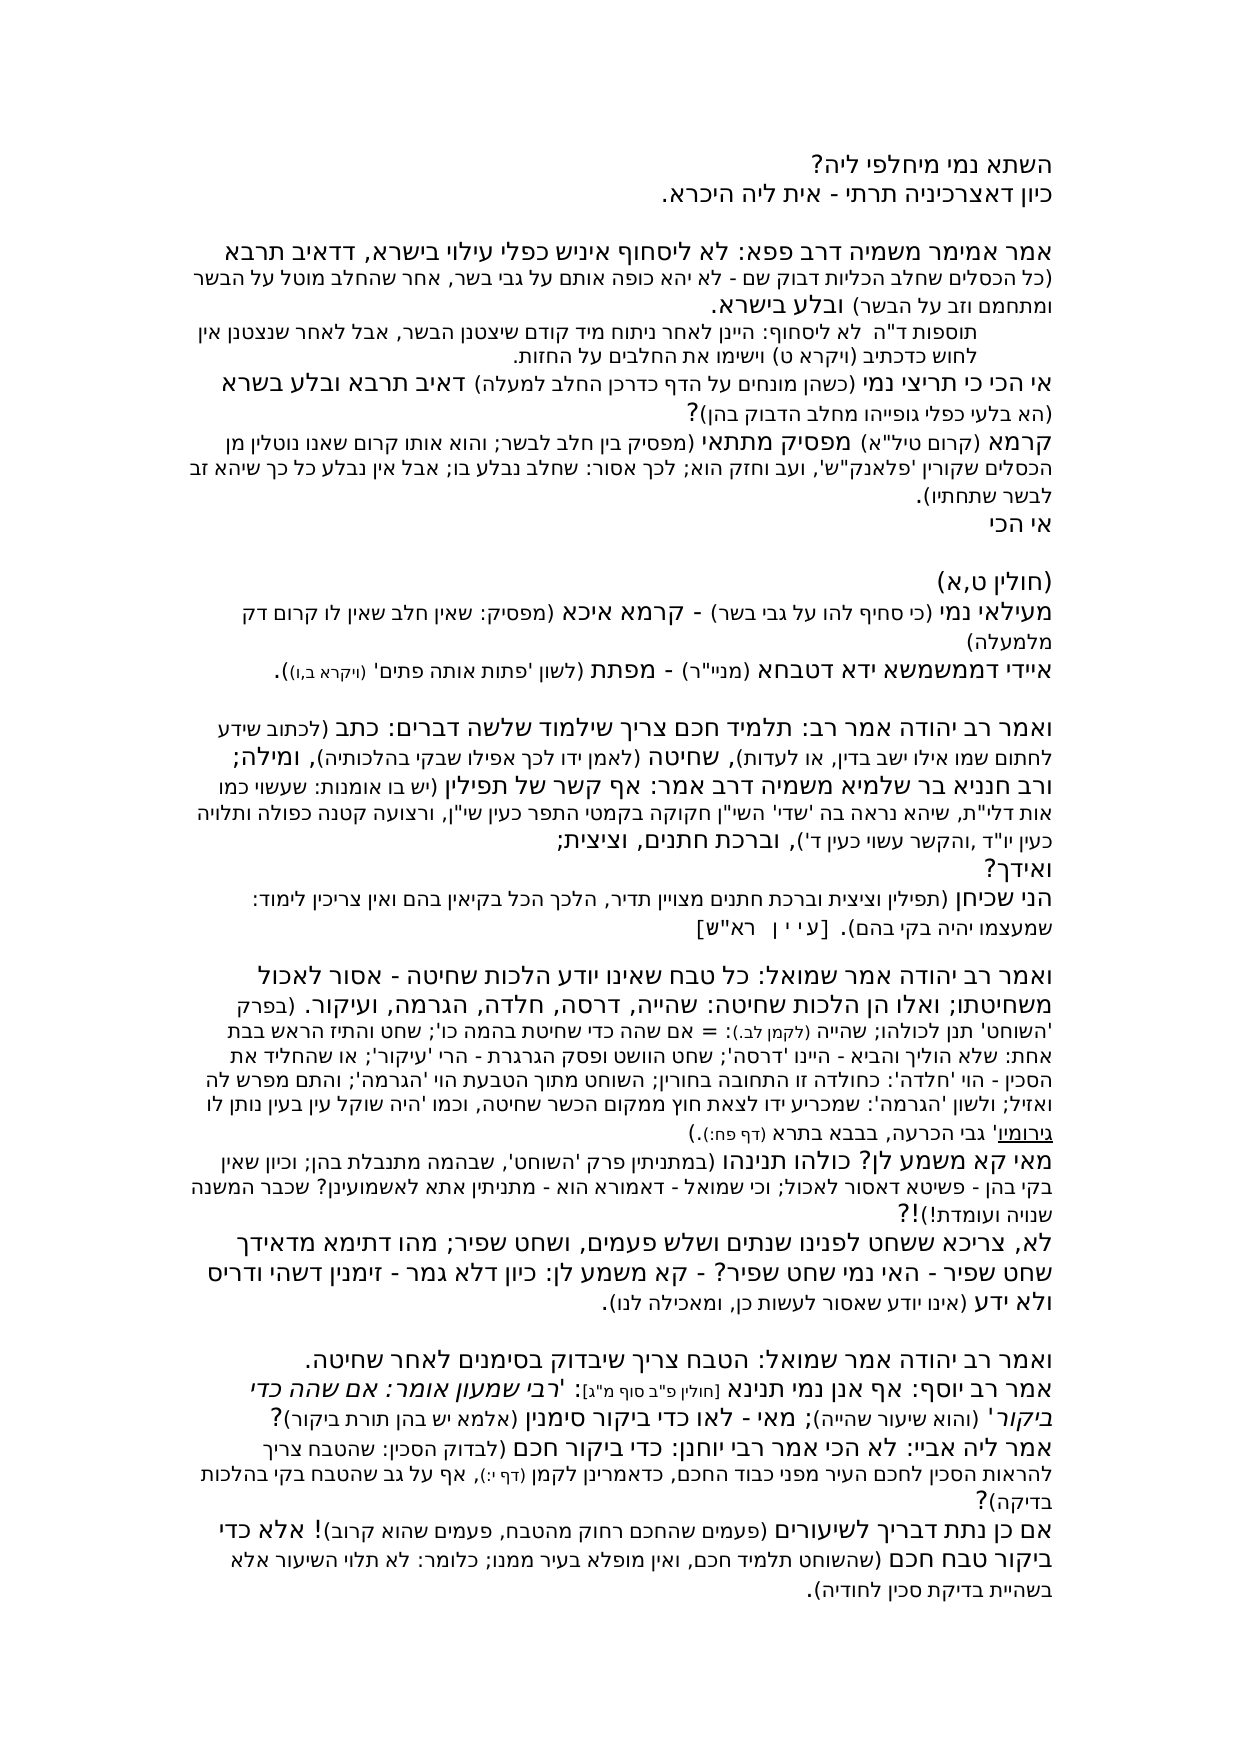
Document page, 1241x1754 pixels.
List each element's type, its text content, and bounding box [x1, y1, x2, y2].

text אמר אמימר משמיה דרב פפא: לא ליסחוף איניש כפלי עילוי בישרא, דדאיב תרבא (כל הכסלים שחלב הכליות דבוק שם - לא יהא כופה אותם על גבי בשר, אחר שהחלב מוטל על הבשר ומתחמם וזב על הבשר) ובלע בישרא. [187, 237, 1053, 320]
text כיון דאצרכיניה תרתי - אית ליה היכרא. [187, 179, 1053, 208]
text השתא נמי מיחלפי ליה? [187, 150, 1053, 179]
text ואמר רב יהודה אמר שמואל: הטבח צריך שיבדוק בסימנים לאחר שחיטה. [187, 1345, 1053, 1374]
text אמר ליה אביי: לא הכי אמר רבי יוחנן: כדי ביקור חכם (לבדוק הסכין: שהטבח צריך להראות הסכין לחכם העיר מפני כבוד החכם, כדאמרינן לקמן (דף י:), אף על גב שהטבח בקי בהלכות בדיקה)? [187, 1433, 1053, 1515]
text ואמר רב יהודה אמר רב: תלמיד חכם צריך שילמוד שלשה דברים: כתב (לכתוב שידע לחתום שמו אילו ישב בדין, או לעדות), שחיטה (לאמן ידו לכך אפילו שבקי בהלכותיה), ומילה; [187, 713, 1053, 771]
text ואמר רב יהודה אמר שמואל: כל טבח שאינו יודע הלכות שחיטה - אסור לאכול משחיטתו; ואלו הן הלכות שחיטה: שהייה, דרסה, חלדה, הגרמה, ועיקור. (בפרק 'השוחט' תנן לכולהו; שהייה (לקמן לב.): = אם שהה כדי שחיטת בהמה כו'; שחט והתיז הראש בבת אחת: שלא הוליך והביא - היינו 'דרסה'; שחט הוושט ופסק הגרגרת - הרי 'עיקור'; או שהחליד את הסכין - הוי 'חלדה': כחולדה זו התחובה בחורין; השוחט מתוך הטבעת הוי 'הגרמה'; והתם מפרש לה ואזיל; ולשון 'הגרמה': שמכריע ידו לצאת חוץ ממקום הכשר שחיטה, וכמו 'היה שוקל עין בעין נותן לו גירומיו' גבי הכרעה, בבבא בתרא (דף פח:).) [187, 961, 1053, 1146]
text אי הכי [187, 509, 1053, 539]
text (חולין ט,א) [187, 567, 1053, 597]
text ואידך? [187, 854, 1053, 883]
text מעילאי נמי (כי סחיף להו על גבי בשר) - קרמא איכא (מפסיק: שאין חלב שאין לו קרום דק מלמעלה) [187, 597, 1053, 655]
text לא, צריכא ששחט לפנינו שנתים ושלש פעמים, ושחט שפיר; מהו דתימא מדאידך שחט שפיר - האי נמי שחט שפיר? - קא משמע לן: כיון דלא גמר - זימנין דשהי ודריס ולא ידע (אינו יודע שאסור לעשות כן, ומאכילה לנו). [187, 1229, 1053, 1316]
text קרמא (קרום טיל"א) מפסיק מתתאי (מפסיק בין חלב לבשר; והוא אותו קרום שאנו נוטלין מן הכסלים שקורין 'פלאנק"ש', ועב וחזק הוא; לכך אסור: שחלב נבלע בו; אבל אין נבלע כל כך שיהא זב לבשר שתחתיו). [187, 427, 1053, 509]
text אמר רב יוסף: אף אנן נמי תנינא [חולין פ"ב סוף מ"ג]: 'רבי שמעון אומר: אם שהה כדי ביקור' (והוא שיעור שהייה); מאי - לאו כדי ביקור סימנין (אלמא יש בהן תורת ביקור)? [187, 1374, 1053, 1433]
text אי הכי כי תריצי נמי (כשהן מונחים על הדף כדרכן החלב למעלה) דאיב תרבא ובלע בשרא (הא בלעי כפלי גופייהו מחלב הדבוק בהן)? [187, 368, 1053, 427]
text מאי קא משמע לן? כולהו תנינהו (במתניתין פרק 'השוחט', שבהמה מתנבלת בהן; וכיון שאין בקי בהן - פשיטא דאסור לאכול; וכי שמואל - דאמורא הוא - מתניתין אתא לאשמועינן? שכבר המשנה שנויה ועומדת!)!? [187, 1146, 1053, 1229]
text ורב חנניא בר שלמיא משמיה דרב אמר: אף קשר של תפילין (יש בו אומנות: שעשוי כמו אות דלי"ת, שיהא נראה בה 'שדי' השי"ן חקוקה בקמטי התפר כעין שי"ן, ורצועה קטנה כפולה ותלויה כעין יו"ד ,והקשר עשוי כעין ד'), וברכת חתנים, וציצית; [187, 771, 1053, 854]
text אם כן נתת דבריך לשיעורים (פעמים שהחכם רחוק מהטבח, פעמים שהוא קרוב)! אלא כדי ביקור טבח חכם (שהשוחט תלמיד חכם, ואין מופלא בעיר ממנו; כלומר: לא תלוי השיעור אלא בשהיית בדיקת סכין לחודיה). [187, 1515, 1053, 1603]
text תוספות ד"ה לא ליסחוף: היינן לאחר ניתוח מיד קודם שיצטנן הבשר, אבל לאחר שנצטנן אין לחוש כדכתיב (ויקרא ט) וישימו את החלבים על החזות. [187, 320, 978, 368]
text הני שכיחן (תפילין וציצית וברכת חתנים מצויין תדיר, הלכך הכל בקיאין בהם ואין צריכין לימוד: שמעצמו יהיה בקי בהם). [עיין רא"ש] [187, 883, 1053, 942]
text איידי דממשמשא ידא דטבחא (מניי"ר) - מפתת (לשון 'פתות אותה פתים' (ויקרא ב,ו)). [187, 655, 1053, 684]
